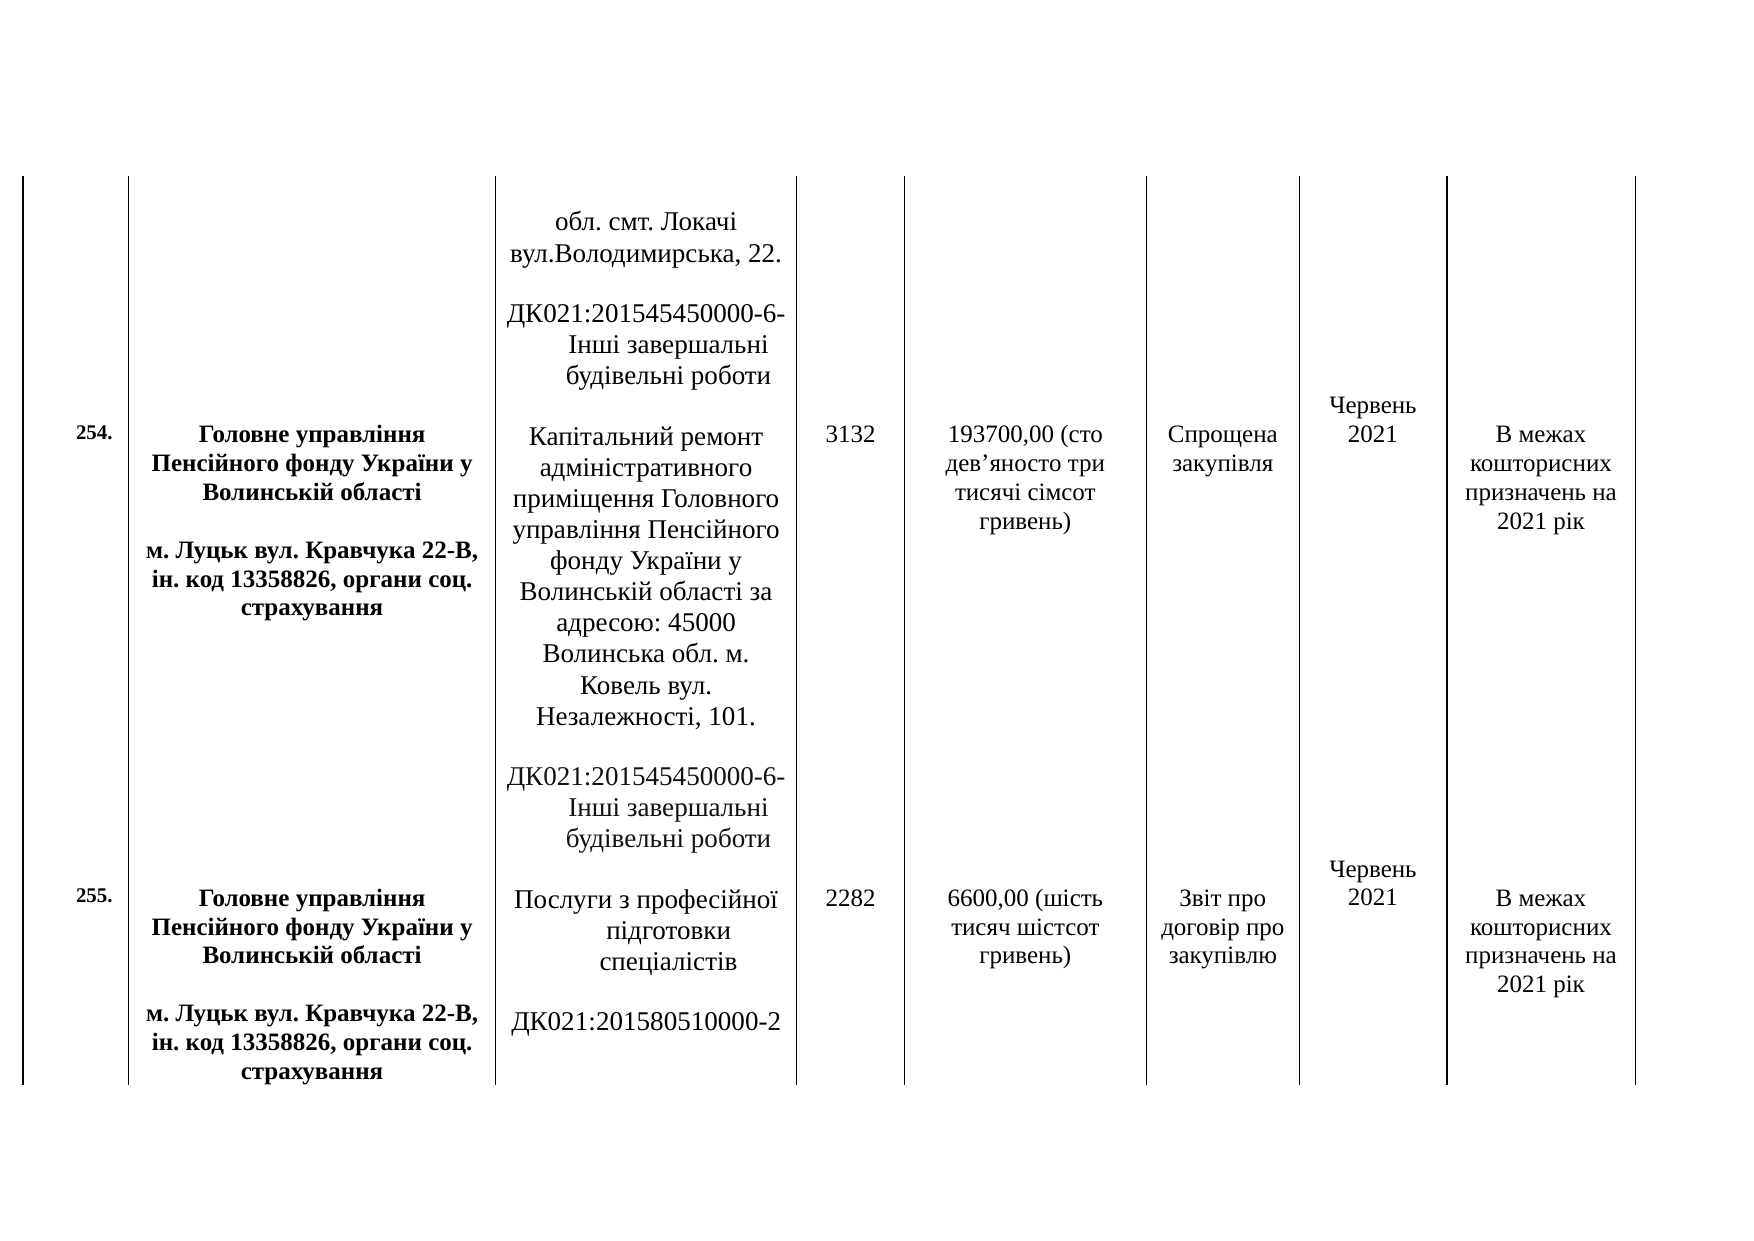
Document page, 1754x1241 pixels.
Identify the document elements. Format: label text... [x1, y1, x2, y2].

table_cell 193700,00 (сто дев’яносто три тисячі сімсот гривень) [905, 390, 1146, 854]
table_cell 6600,00 (шість тисяч шістсот гривень) [905, 854, 1146, 1084]
table_cell Головне управління Пенсійного фонду України у Волинській області м. Луцьк вул. Кравчука 22-В, ін. код 13358826, органи соц. страхування [129, 854, 495, 1084]
table_cell [1300, 176, 1446, 390]
table_cell [797, 176, 904, 390]
table_cell [905, 176, 1146, 390]
table_cell Головне управління Пенсійного фонду України у Волинській області м. Луцьк вул. Кравчука 22-В, ін. код 13358826, органи соц. страхування [129, 390, 495, 854]
table_cell Червень 2021 [1300, 390, 1446, 854]
table_cell В межах кошторисних призначень на 2021 рік [1448, 390, 1635, 854]
table_cell В межах кошторисних призначень на 2021 рік [1448, 854, 1635, 1084]
table_cell обл. смт. Локачі вул.Володимирська, 22. ДК021:201545450000-6-Інші завершальні будівельні роботи [496, 176, 796, 390]
table_cell Спрощена закупівля [1147, 390, 1299, 854]
table_cell [24, 854, 128, 1084]
table_cell [24, 390, 128, 854]
table_cell [24, 176, 128, 390]
table_cell [1147, 176, 1299, 390]
table_cell [129, 176, 495, 390]
table_cell 3132 [797, 390, 904, 854]
table_cell Послуги з професійної підготовки спеціалістів ДК021:201580510000-2 [496, 854, 796, 1084]
table_cell Червень 2021 [1300, 854, 1446, 1084]
table_cell Капітальний ремонт адміністративного приміщення Головного управління Пенсійного фонду України у Волинській області за адресою: 45000 Волинська обл. м. Ковель вул. Незалежності, 101. ДК021:201545450000-6-Інші завершальні будівельні роботи [496, 390, 796, 854]
table_cell 2282 [797, 854, 904, 1084]
table_cell [1448, 176, 1635, 390]
table_cell Звіт про договір про закупівлю [1147, 854, 1299, 1084]
